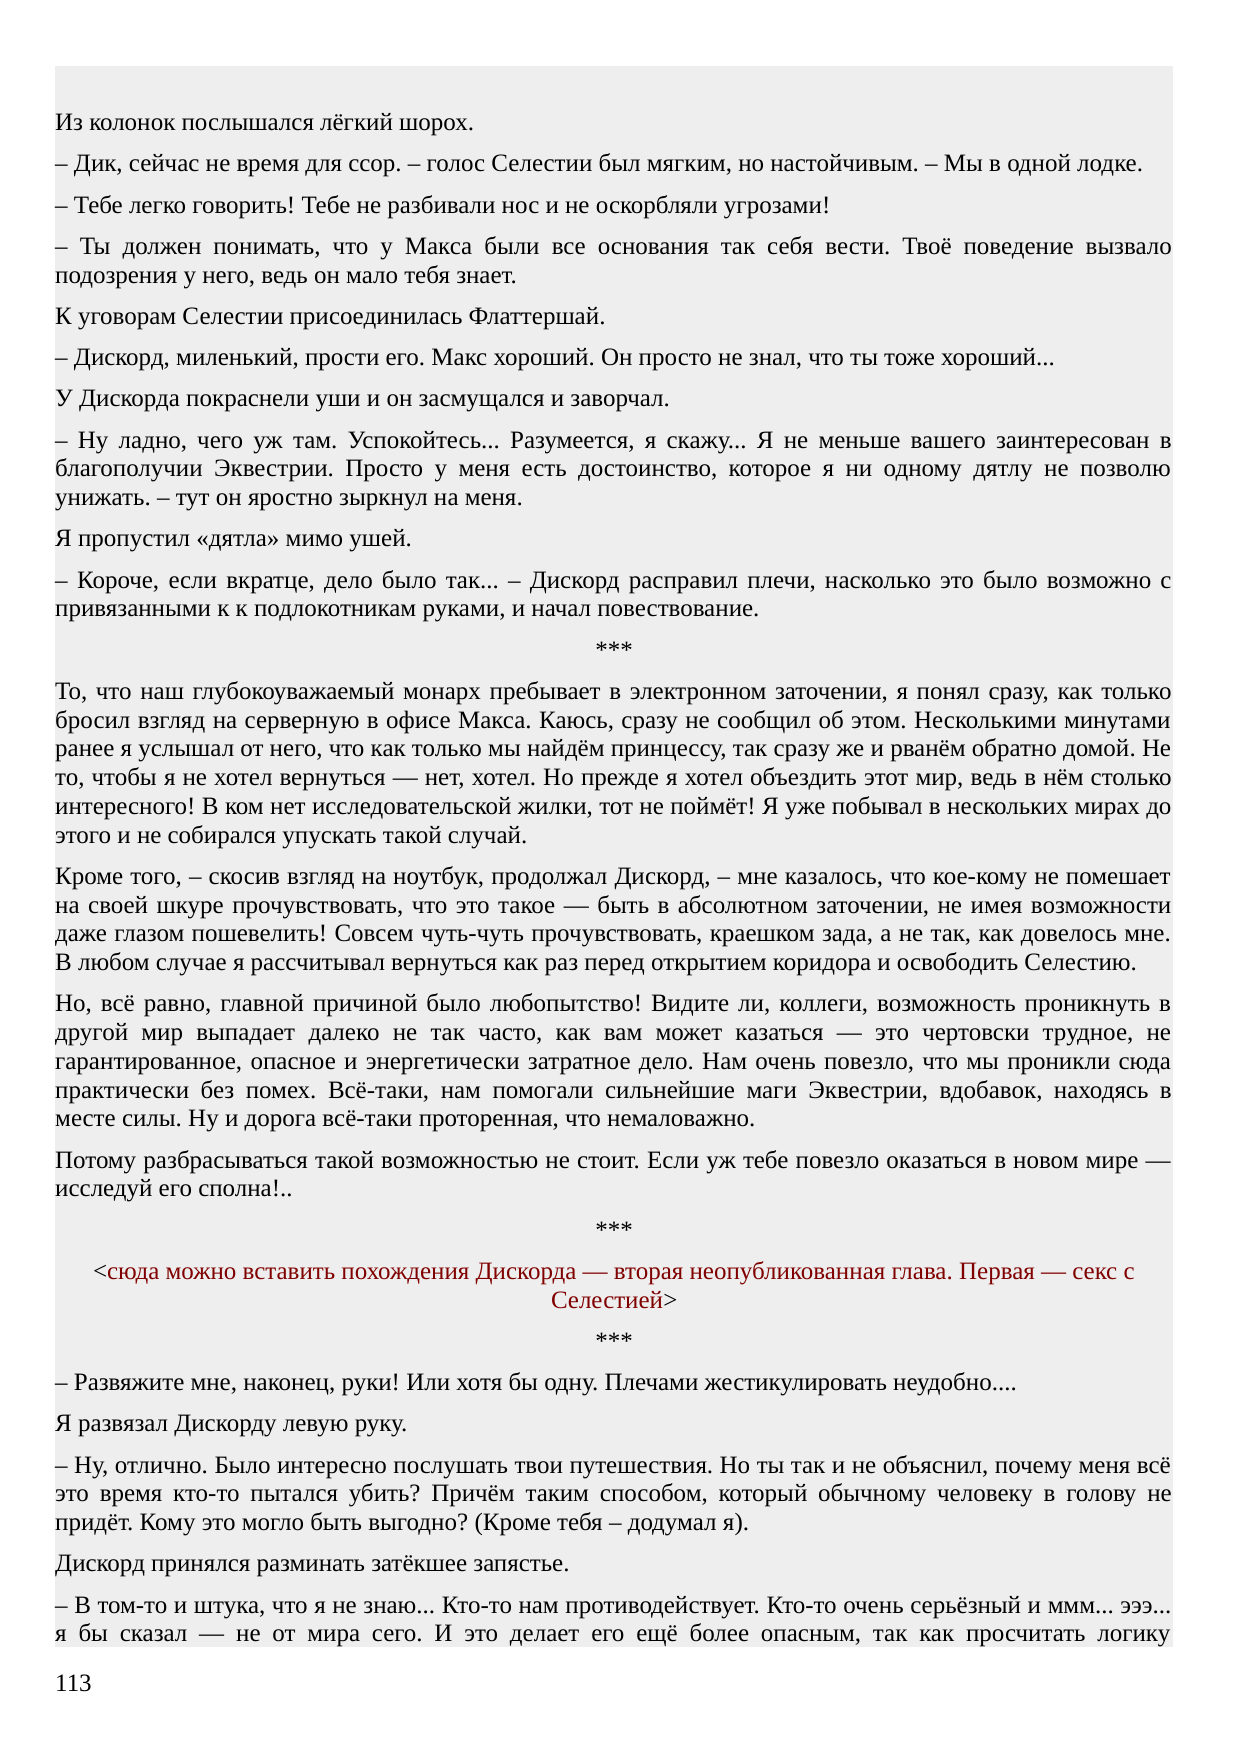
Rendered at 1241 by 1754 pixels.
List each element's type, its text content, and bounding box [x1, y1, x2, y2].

text Потому разбрасываться такой возможностью не стоит. Если уж тебе повезло оказаться в новом мире — исследуй его сполна!.. [55, 1145, 1173, 1202]
text – Тебе легко говорить! Тебе не разбивали нос и не оскорбляли угрозами! [55, 190, 1173, 218]
text – Короче, если вкратце, дело было так... – Дискорд расправил плечи, насколько это было возможно с привязанными к к подлокотникам руками, и начал повествование. [55, 565, 1173, 622]
text <сюда можно вставить похождения Дискорда — вторая неопубликованная глава. Первая — секс с Селестией> [55, 1256, 1173, 1313]
text Я развязал Дискорду левую руку. [55, 1408, 1173, 1437]
text Я пропустил «дятла» мимо ушей. [55, 523, 1173, 552]
text Но, всё равно, главной причиной было любопытство! Видите ли, коллеги, возможность проникнуть в другой мир выпадает далеко не так часто, как вам может казаться — это чертовски трудное, не гарантированное, опасное и энергетически затратное дело. Нам очень повезло, что мы проникли сюда практически без помех. Всё-таки, нам помогали сильнейшие маги Эквестрии, вдобавок, находясь в месте силы. Ну и дорога всё-таки проторенная, что немаловажно. [55, 988, 1173, 1132]
text – Развяжите мне, наконец, руки! Или хотя бы одну. Плечами жестикулировать неудобно.... [55, 1367, 1173, 1396]
text – Дискорд, миленький, прости его. Макс хороший. Он просто не знал, что ты тоже хороший... [55, 342, 1173, 371]
text *** [55, 1215, 1173, 1243]
text Кроме того, – скосив взгляд на ноутбук, продолжал Дискорд, – мне казалось, что кое-кому не помешает на своей шкуре прочувствовать, что это такое — быть в абсолютном заточении, не имея возможности даже глазом пошевелить! Совсем чуть-чуть прочувствовать, краешком зада, а не так, как довелось мне. В любом случае я рассчитывал вернуться как раз перед открытием коридора и освободить Селестию. [55, 861, 1173, 976]
text – Ты должен понимать, что у Макса были все основания так себя вести. Твоё поведение вызвало подозрения у него, ведь он мало тебя знает. [55, 231, 1173, 288]
text К уговорам Селестии присоединилась Флаттершай. [55, 301, 1173, 330]
text – В том-то и штука, что я не знаю... Кто-то нам противодействует. Кто-то очень серьёзный и ммм... эээ... я бы сказал — не от мира сего. И это делает его ещё более опасным, так как просчитать логику [55, 1590, 1173, 1647]
text У Дискорда покраснели уши и он засмущался и заворчал. [55, 383, 1173, 412]
text *** [55, 1326, 1173, 1355]
text Дискорд принялся разминать затёкшее запястье. [55, 1548, 1173, 1577]
text – Ну, отлично. Было интересно послушать твои путешествия. Но ты так и не объяснил, почему меня всё это время кто-то пытался убить? Причём таким способом, который обычному человеку в голову не придёт. Кому это могло быть выгодно? (Кроме тебя – додумал я). [55, 1450, 1173, 1536]
text *** [55, 635, 1173, 663]
text – Ну ладно, чего уж там. Успокойтесь... Разумеется, я скажу... Я не меньше вашего заинтересован в благополучии Эквестрии. Просто у меня есть достоинство, которое я ни одному дятлу не позволю унижать. – тут он яростно зыркнул на меня. [55, 425, 1173, 511]
text То, что наш глубокоуважаемый монарх пребывает в электронном заточении, я понял сразу, как только бросил взгляд на серверную в офисе Макса. Каюсь, сразу не сообщил об этом. Несколькими минутами ранее я услышал от него, что как только мы найдём принцессу, так сразу же и рванём обратно домой. Не то, чтобы я не хотел вернуться — нет, хотел. Но прежде я хотел объездить этот мир, ведь в нём столько интересного! В ком нет исследовательской жилки, тот не поймёт! Я уже побывал в нескольких мирах до этого и не собирался упускать такой случай. [55, 676, 1173, 848]
text Из колонок послышался лёгкий шорох. [55, 107, 1173, 136]
text – Дик, сейчас не время для ссор. – голос Селестии был мягким, но настойчивым. – Мы в одной лодке. [55, 148, 1173, 177]
